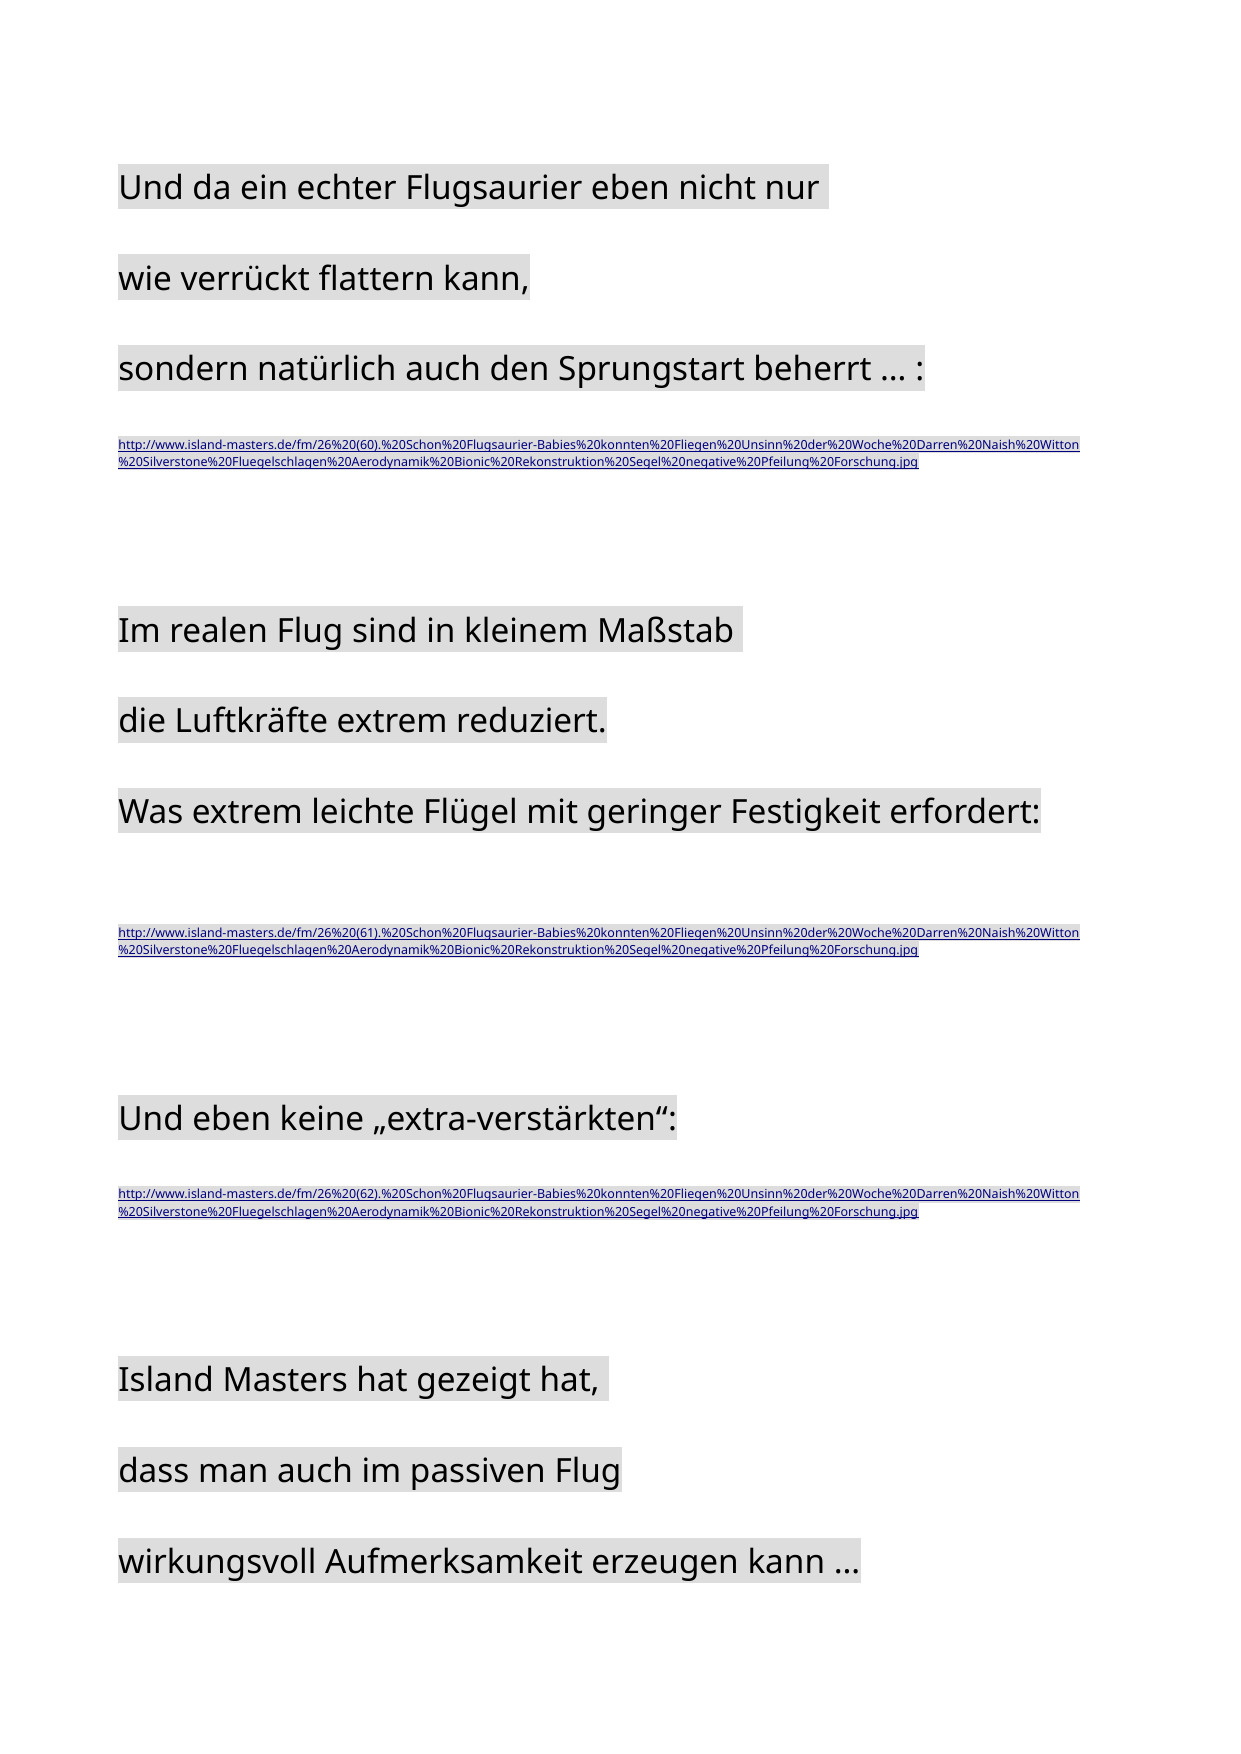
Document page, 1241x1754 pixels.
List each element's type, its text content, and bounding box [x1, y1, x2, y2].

text wie verrückt flattern kann, [118, 254, 1122, 300]
text http://www.island-masters.de/fm/26%20(60).%20Schon%20Flugsaurier-Babies%20konnten%20Fliegen%20Unsinn%20der%20Woche%20Darren%20Naish%20Witton%20Silverstone%20Fluegelschlagen%20Aerodynamik%20Bionic%20Rekonstruktion%20Segel%20negative%20Pfeilung%20Forschung.jpg [118, 436, 1122, 470]
text die Luftkräfte extrem reduziert. [118, 697, 1122, 743]
text http://www.island-masters.de/fm/26%20(61).%20Schon%20Flugsaurier-Babies%20konnten%20Fliegen%20Unsinn%20der%20Woche%20Darren%20Naish%20Witton%20Silverstone%20Fluegelschlagen%20Aerodynamik%20Bionic%20Rekonstruktion%20Segel%20negative%20Pfeilung%20Forschung.jpg [118, 924, 1122, 958]
text http://www.island-masters.de/fm/26%20(62).%20Schon%20Flugsaurier-Babies%20konnten%20Fliegen%20Unsinn%20der%20Woche%20Darren%20Naish%20Witton%20Silverstone%20Fluegelschlagen%20Aerodynamik%20Bionic%20Rekonstruktion%20Segel%20negative%20Pfeilung%20Forschung.jpg [118, 1186, 1122, 1220]
text Island Masters hat gezeigt hat, [118, 1356, 1122, 1401]
text sondern natürlich auch den Sprungstart beherrt … : [118, 345, 1122, 391]
text Und eben keine „extra-verstärkten“: [118, 1095, 1122, 1140]
text wirkungsvoll Aufmerksamkeit erzeugen kann … [118, 1538, 1122, 1583]
text Und da ein echter Flugsaurier eben nicht nur [118, 163, 1122, 209]
text dass man auch im passiven Flug [118, 1447, 1122, 1492]
text Im realen Flug sind in kleinem Maßstab [118, 606, 1122, 652]
text Was extrem leichte Flügel mit geringer Festigkeit erfordert: [118, 788, 1122, 833]
